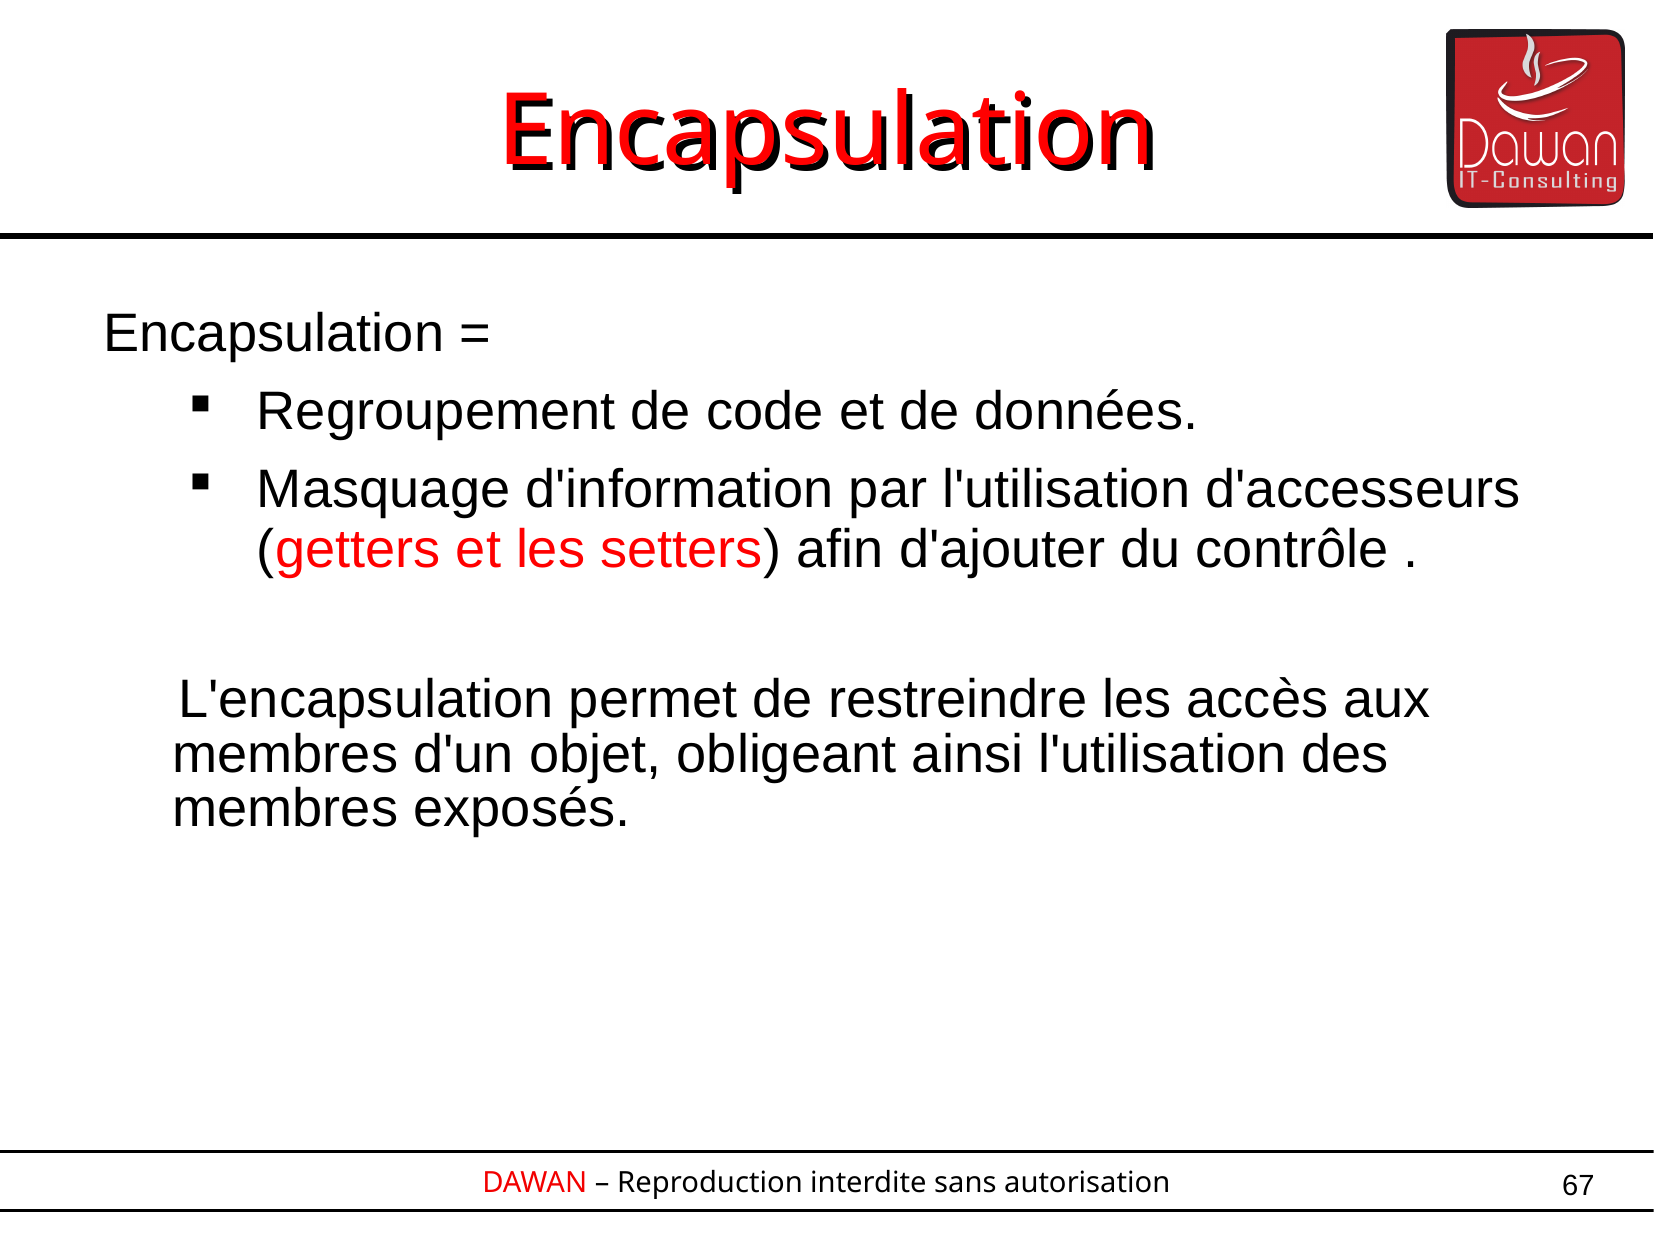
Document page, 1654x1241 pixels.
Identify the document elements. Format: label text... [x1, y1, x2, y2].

text_box Encapsulation = Regroupement de code et de données. Masquage d'information par l'utilisation d'accesseurs (getters et les setters) afin d'ajouter du contrôle . L'encapsulation permet de restreindre les accès aux membres d'un objet, obligeant ainsi l'utilisation des membres exposés. [88, 295, 1565, 845]
text_box Encapsulation [88, 50, 1565, 182]
picture [1446, 29, 1625, 208]
